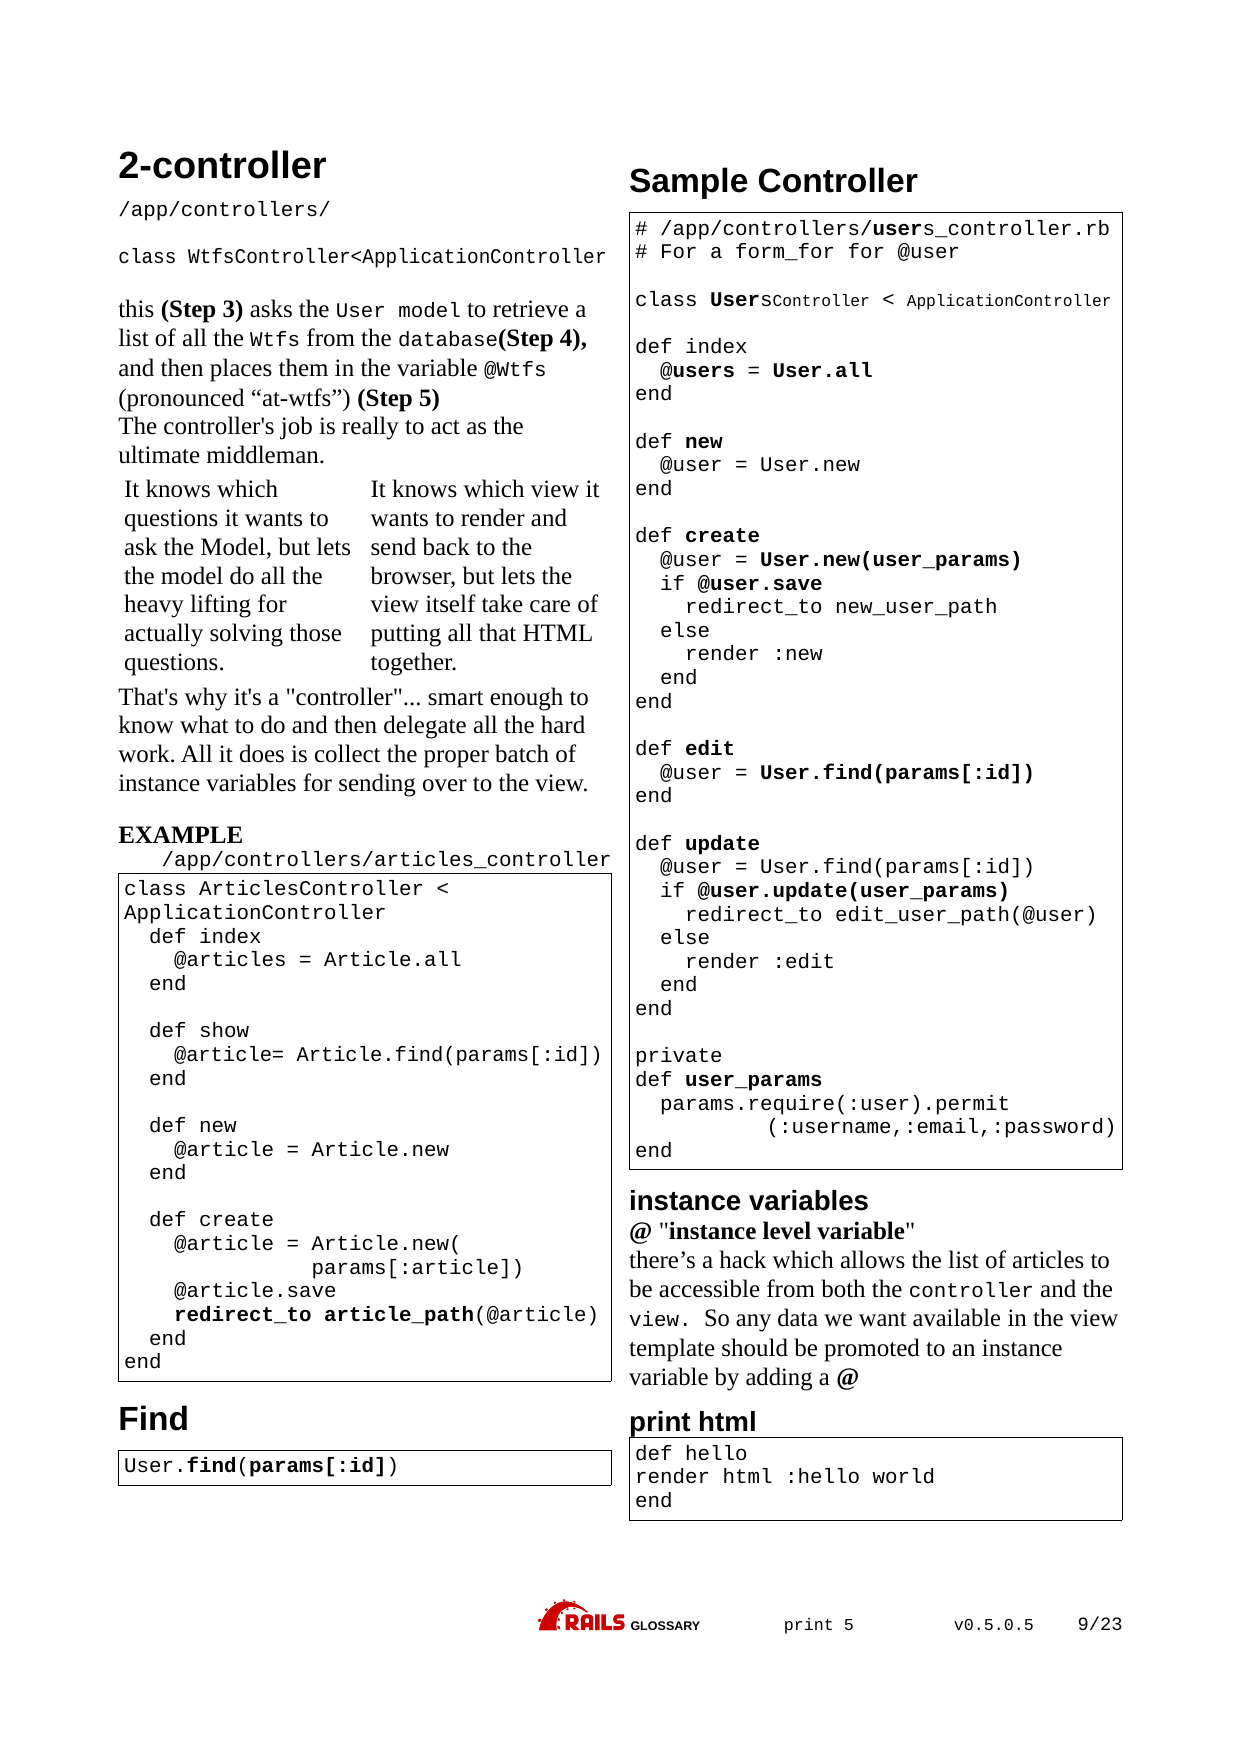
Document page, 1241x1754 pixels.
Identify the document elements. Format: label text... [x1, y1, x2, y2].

text /app/controllers/articles_controller [118, 849, 611, 873]
table_header User.find(params[:id]) [119, 1451, 611, 1485]
table_header class ArticlesController < ApplicationController def index @articles = Article.all end def show @article= Article.find(params[:id]) end def new @article = Article.new end def create @article = Article.new( params[:article]) @article.save redirect_to article_path(@article) end end [119, 874, 611, 1381]
text class WtfsController<ApplicationController [118, 247, 611, 270]
text EXAMPLE [118, 820, 611, 849]
table_header It knows which view it wants to render and send back to the browser, but lets the view itself take care of putting all that HTML together. [365, 469, 611, 682]
text The controller's job is really to act as the ultimate middleman. [118, 411, 611, 469]
subtitle Sample Controller [629, 161, 1122, 199]
text That's why it's a "controller"... smart enough to know what to do and then delegate all the hard work. All it does is collect the proper batch of instance variables for sending over to the view. [118, 682, 611, 797]
subtitle instance variables [629, 1184, 1122, 1216]
table_header def hello render html :hello world end [630, 1438, 1122, 1519]
table_header # /app/controllers/users_controller.rb # For a form_for for @user class UsersController < ApplicationController def index @users = User.all end def new @user = User.new end def create @user = User.new(user_params) if @user.save redirect_to new_user_path else render :new end end def edit @user = User.find(params[:id]) end def update @user = User.find(params[:id]) if @user.update(user_params) redirect_to edit_user_path(@user) else render :edit end end private def user_params params.require(:user).permit (:username,:email,:password) end [630, 213, 1122, 1169]
text there’s a hack which allows the list of articles to be accessible from both the controller and the view. So any data we want available in the view template should be promoted to an instance variable by adding a @ [629, 1245, 1122, 1390]
text /app/controllers/ [118, 199, 611, 223]
subtitle print html [629, 1405, 1122, 1437]
subtitle Find [118, 1398, 611, 1437]
subtitle 2-controller [118, 143, 611, 187]
table_header It knows which questions it wants to ask the Model, but lets the model do all the heavy lifting for actually solving those questions. [118, 469, 364, 682]
text this (Step 3) asks the User model to retrieve a list of all the Wtfs from the database(Step 4), and then places them in the variable @Wtfs (pronounced “at-wtfs”) (Step 5) [118, 294, 611, 411]
text @ "instance level variable" [629, 1216, 1122, 1245]
